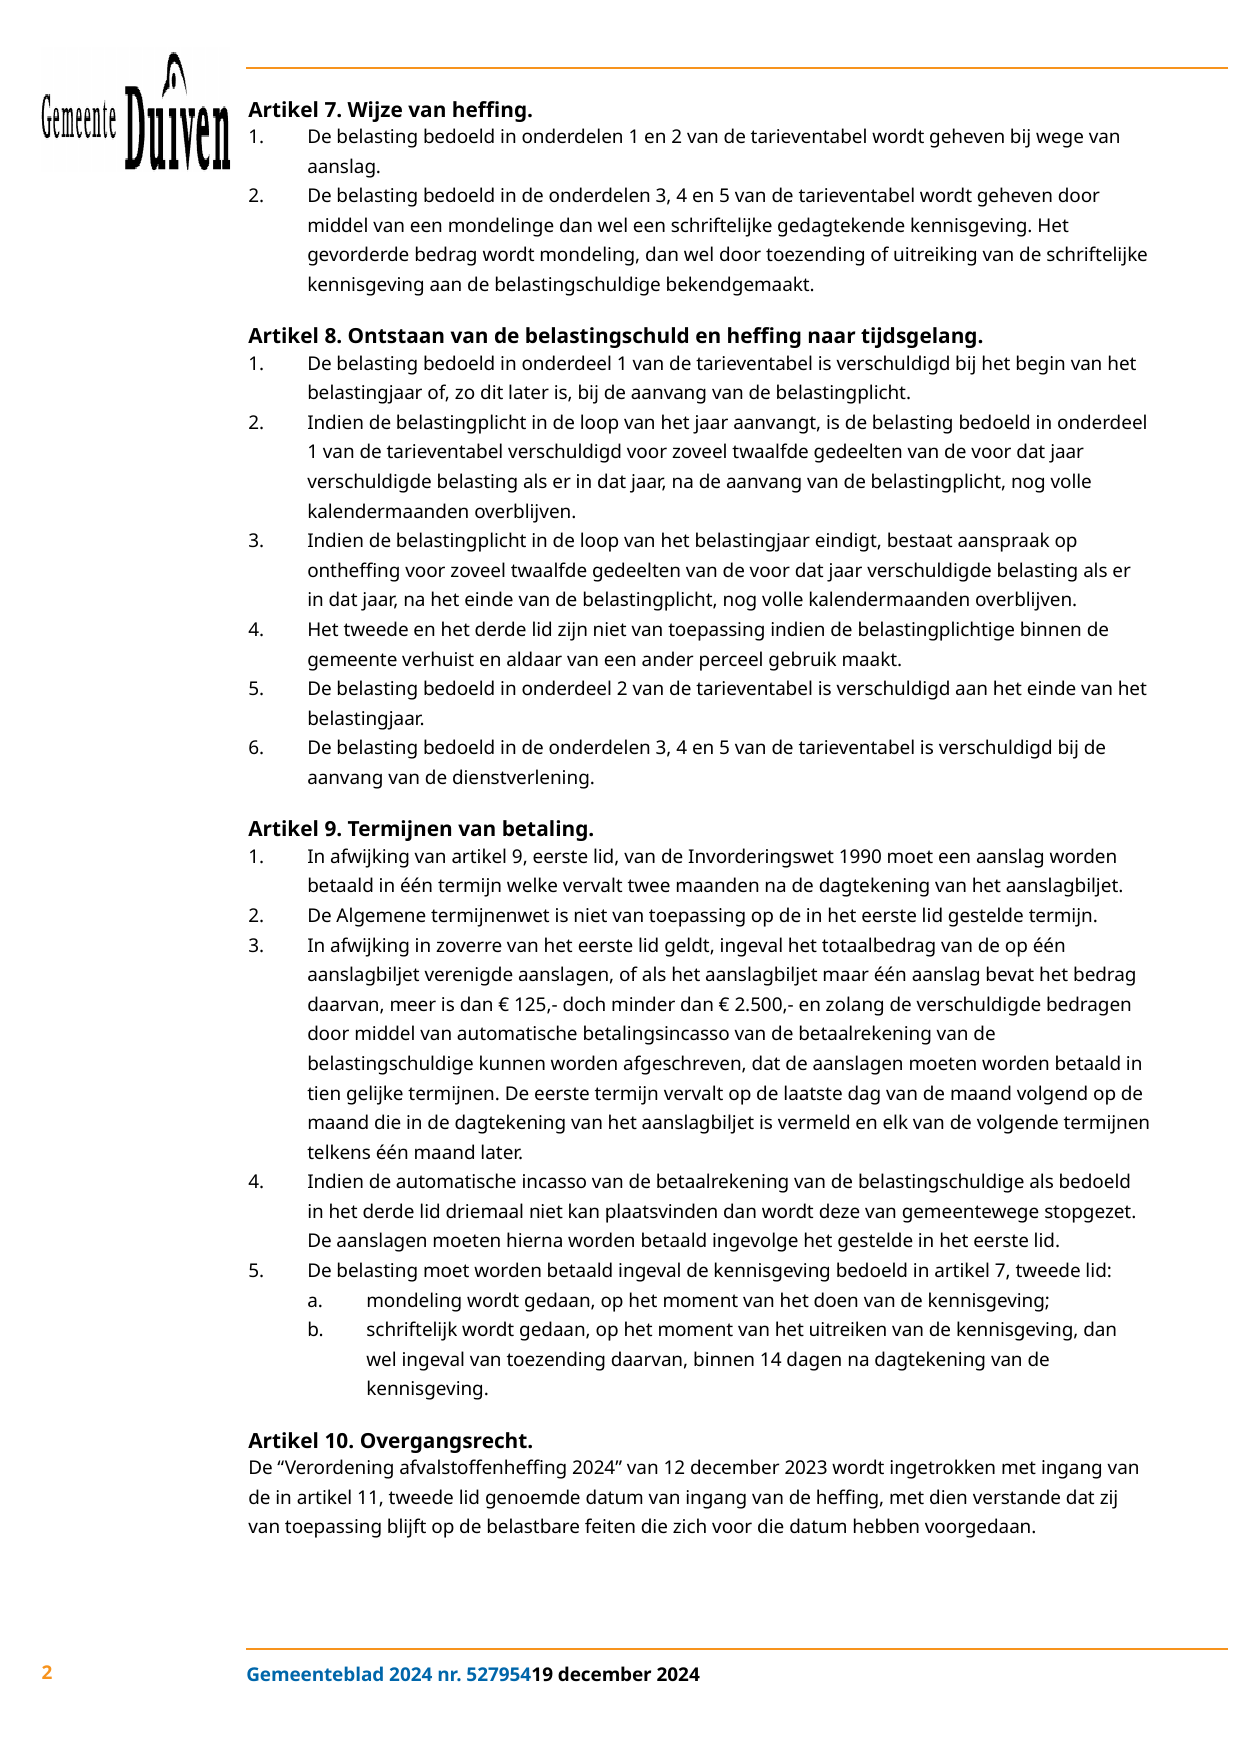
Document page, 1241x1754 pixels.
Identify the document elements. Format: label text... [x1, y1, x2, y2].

list In afwijking in zoverre van het eerste lid geldt, ingeval het totaalbedrag van de op één aanslagbiljet verenigde aanslagen, of als het aanslagbiljet maar één aanslag bevat het bedrag daarvan, meer is dan € 125,- doch minder dan € 2.500,- en zolang de verschuldigde bedragen door middel van automatische betalingsincasso van de betaalrekening van de belastingschuldige kunnen worden afgeschreven, dat de aanslagen moeten worden betaald in tien gelijke termijnen. De eerste termijn vervalt op de laatste dag van de maand volgend op de maand die in de dagtekening van het aanslagbiljet is vermeld en elk van de volgende termijnen telkens één maand later. [248, 932, 1152, 1164]
list In afwijking van artikel 9, eerste lid, van de Invorderingswet 1990 moet een aanslag worden betaald in één termijn welke vervalt twee maanden na de dagtekening van het aanslagbiljet. [248, 843, 1152, 898]
list mondeling wordt gedaan, op het moment van het doen van de kennisgeving; [307, 1287, 1152, 1312]
list De belasting bedoeld in onderdeel 2 van de tarieventabel is verschuldigd aan het einde van het belastingjaar. [248, 675, 1152, 731]
list De belasting moet worden betaald ingeval de kennisgeving bedoeld in artikel 7, tweede lid: [248, 1257, 1152, 1283]
picture [41, 47, 231, 172]
list Indien de automatische incasso van de betaalrekening van de belastingschuldige als bedoeld in het derde lid driemaal niet kan plaatsvinden dan wordt deze van gemeentewege stopgezet. De aanslagen moeten hierna worden betaald ingevolge het gestelde in het eerste lid. [248, 1168, 1152, 1253]
list Indien de belastingplicht in de loop van het belastingjaar eindigt, bestaat aanspraak op ontheffing voor zoveel twaalfde gedeelten van de voor dat jaar verschuldigde belasting als er in dat jaar, na het einde van de belastingplicht, nog volle kalendermaanden overblijven. [248, 527, 1152, 612]
text Artikel 8. Ontstaan van de belastingschuld en heffing naar tijdsgelang. [248, 322, 1152, 350]
text Artikel 10. Overgangsrecht. [248, 1426, 1152, 1454]
list Het tweede en het derde lid zijn niet van toepassing indien de belastingplichtige binnen de gemeente verhuist en aldaar van een ander perceel gebruik maakt. [248, 616, 1152, 672]
list De belasting bedoeld in de onderdelen 3, 4 en 5 van de tarieventabel wordt geheven door middel van een mondelinge dan wel een schriftelijke gedagtekende kennisgeving. Het gevorderde bedrag wordt mondeling, dan wel door toezending of uitreiking van de schriftelijke kennisgeving aan de belastingschuldige bekendgemaakt. [248, 182, 1152, 297]
list De belasting bedoeld in onderdeel 1 van de tarieventabel is verschuldigd bij het begin van het belastingjaar of, zo dit later is, bij de aanvang van de belastingplicht. [248, 350, 1152, 405]
text Artikel 9. Termijnen van betaling. [248, 814, 1152, 843]
list schriftelijk wordt gedaan, op het moment van het uitreiken van de kennisgeving, dan wel ingeval van toezending daarvan, binnen 14 dagen na dagtekening van de kennisgeving. [307, 1316, 1152, 1401]
list De belasting bedoeld in onderdelen 1 en 2 van de tarieventabel wordt geheven bij wege van aanslag. [248, 123, 1152, 178]
list De Algemene termijnenwet is niet van toepassing op de in het eerste lid gestelde termijn. [248, 902, 1152, 928]
list De belasting bedoeld in de onderdelen 3, 4 en 5 van de tarieventabel is verschuldigd bij de aanvang van de dienstverlening. [248, 734, 1152, 790]
list Indien de belastingplicht in de loop van het jaar aanvangt, is de belasting bedoeld in onderdeel 1 van de tarieventabel verschuldigd voor zoveel twaalfde gedeelten van de voor dat jaar verschuldigde belasting als er in dat jaar, na de aanvang van de belastingplicht, nog volle kalendermaanden overblijven. [248, 409, 1152, 524]
text De “Verordening afvalstoffenheffing 2024” van 12 december 2023 wordt ingetrokken met ingang van de in artikel 11, tweede lid genoemde datum van ingang van de heffing, met dien verstande dat zij van toepassing blijft op de belastbare feiten die zich voor die datum hebben voorgedaan. [248, 1454, 1152, 1539]
text Artikel 7. Wijze van heffing. [248, 95, 1152, 123]
